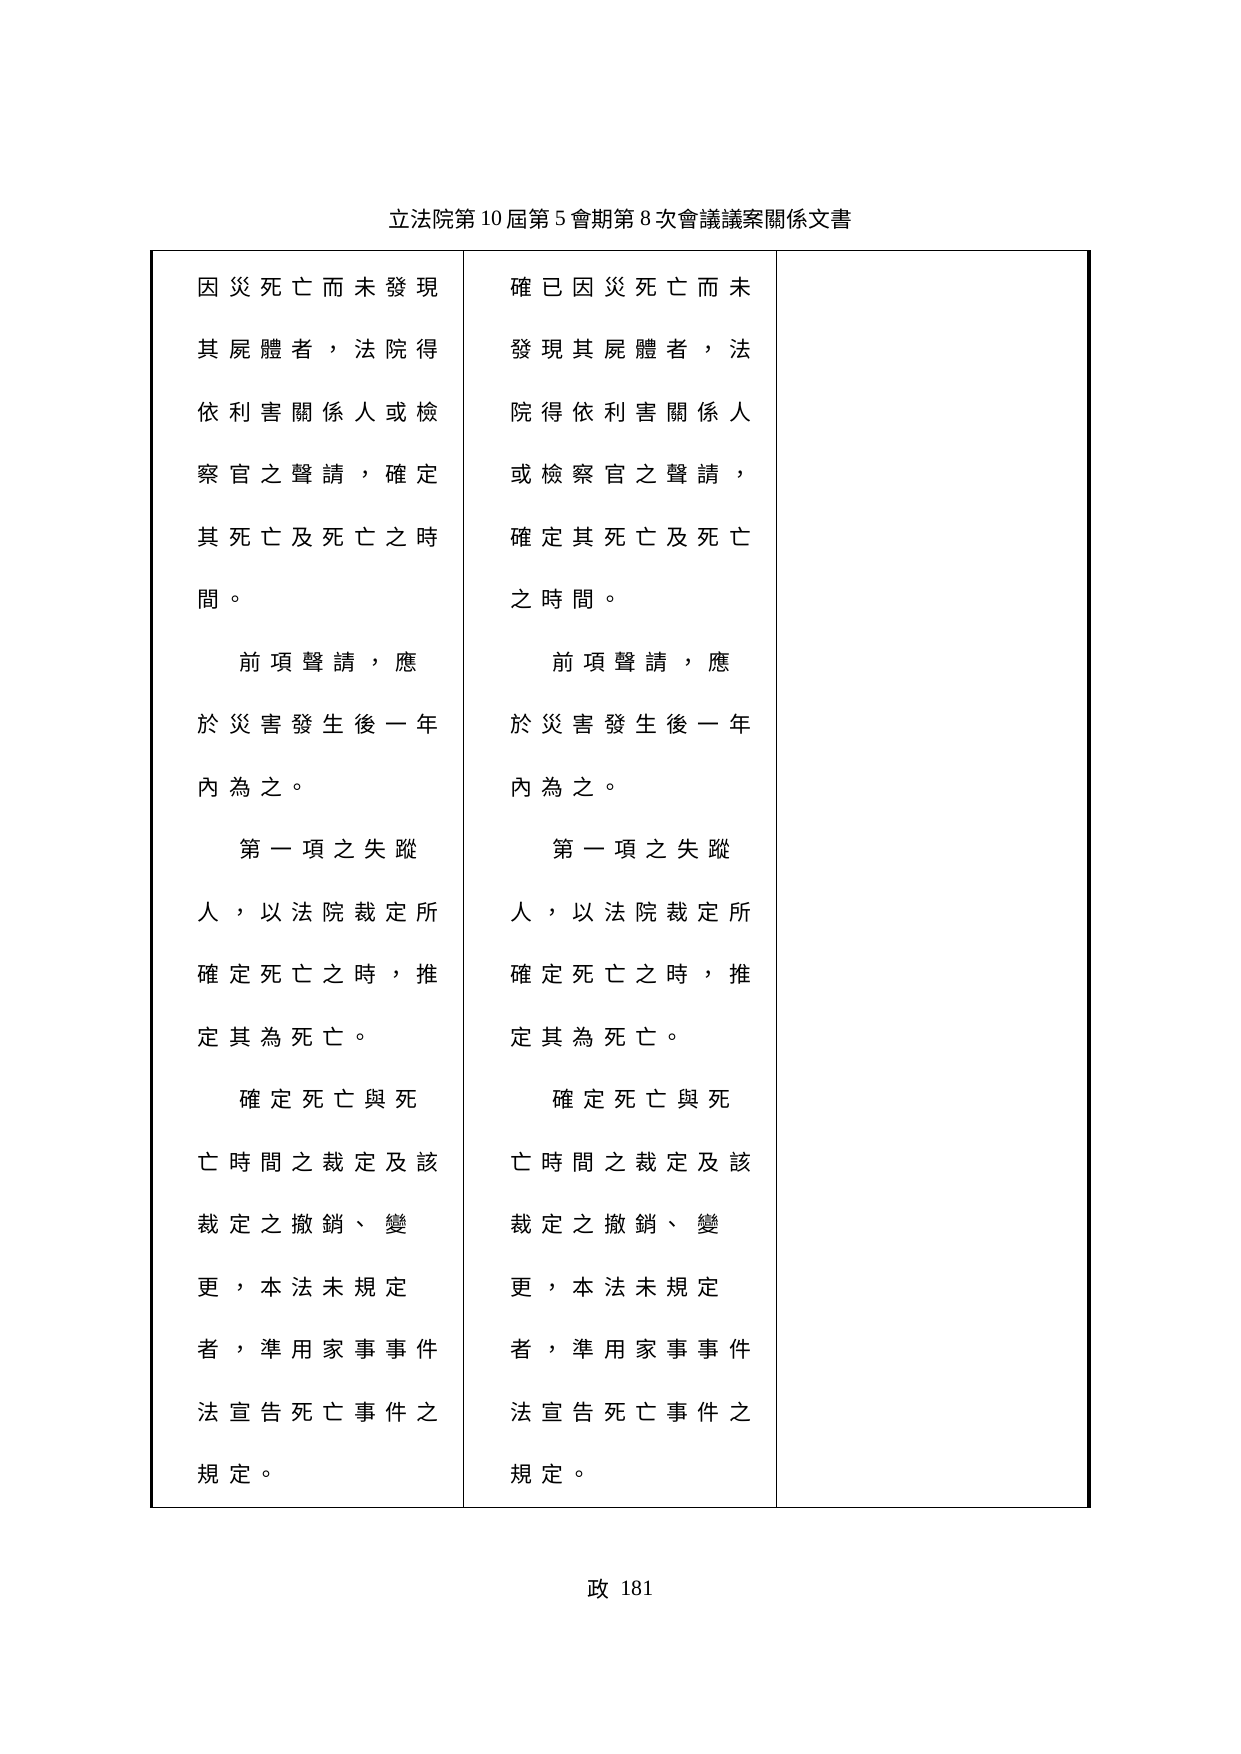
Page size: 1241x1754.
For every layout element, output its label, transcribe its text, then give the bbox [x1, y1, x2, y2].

table_cell [777, 251, 1087, 1507]
table_cell 確已因災死亡而未發現其屍體者，法院得依利害關係人或檢察官之聲請，確定其死亡及死亡之時間。 前項聲請，應於災害發生後一年內為之。 第一項之失蹤人，以法院裁定所確定死亡之時，推定其為死亡。 確定死亡與死亡時間之裁定及該裁定之撤銷、變更，本法未規定者，準用家事事件法宣告死亡事件之規定。 [464, 251, 776, 1507]
table_cell 因災死亡而未發現其屍體者，法院得依利害關係人或檢察官之聲請，確定其死亡及死亡之時間。 前項聲請，應於災害發生後一年內為之。 第一項之失蹤人，以法院裁定所確定死亡之時，推定其為死亡。 確定死亡與死亡時間之裁定及該裁定之撤銷、變更，本法未規定者，準用家事事件法宣告死亡事件之規定。 [153, 251, 463, 1507]
